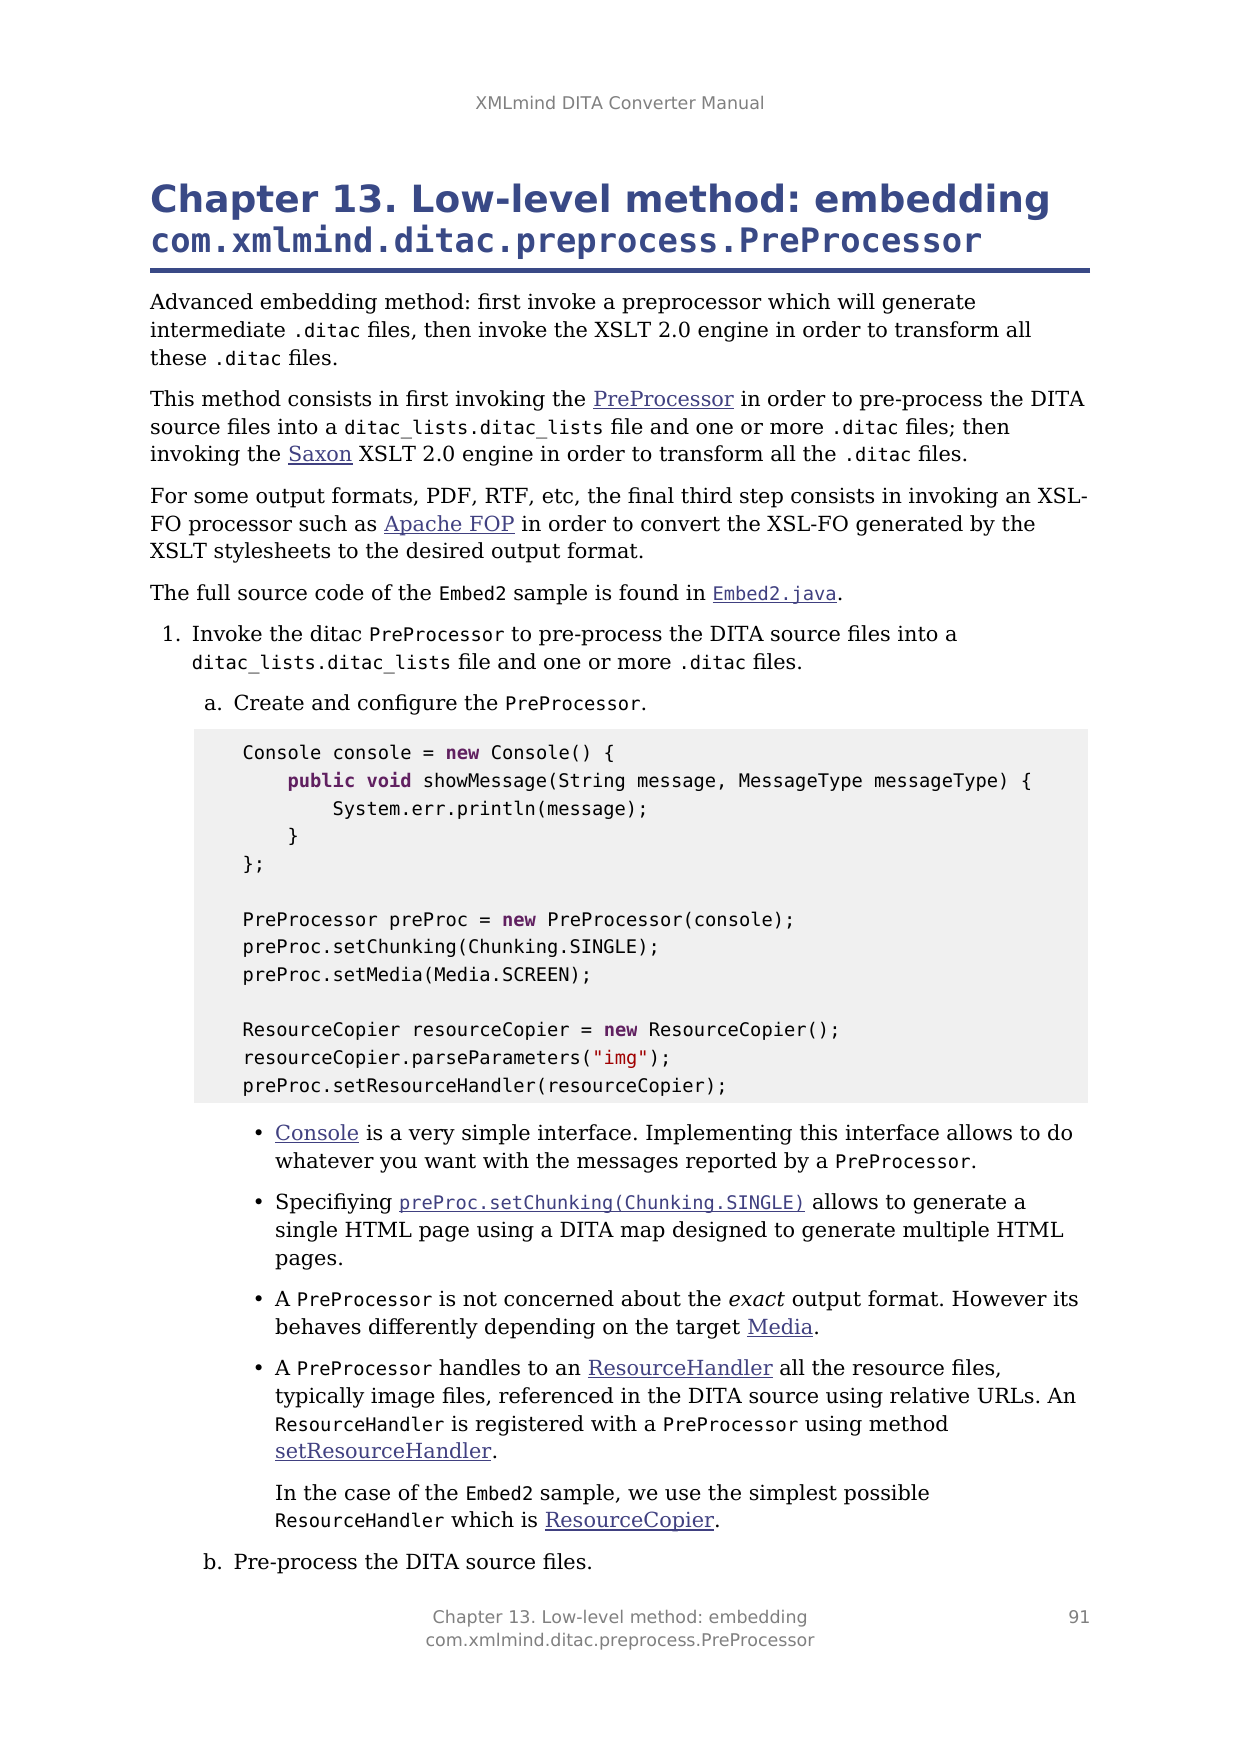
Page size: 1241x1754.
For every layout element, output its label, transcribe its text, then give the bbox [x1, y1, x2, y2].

list Console is a very simple interface. Implementing this interface allows to do whatever you want with the messages reported by a PreProcessor. [233, 1117, 1090, 1173]
list Create and configure the PreProcessor. [192, 688, 1090, 716]
text Advanced embedding method: first invoke a preprocessor which will generate intermediate .ditac files, then invoke the XSLT 2.0 engine in order to transform all these .ditac files. [150, 287, 1090, 370]
list Pre-process the DITA source files. [192, 1546, 1090, 1574]
list In the case of the Embed2 sample, we use the simplest possible ResourceHandler which is ResourceCopier. [233, 1477, 1090, 1533]
list A PreProcessor is not concerned about the exact output format. However its behaves differently depending on the target Media. [233, 1283, 1090, 1339]
text For some output formats, PDF, RTF, etc, the final third step consists in invoking an XSL-FO processor such as Apache FOP in order to convert the XSL-FO generated by the XSLT stylesheets to the desired output format. [150, 480, 1090, 563]
list A PreProcessor handles to an ResourceHandler all the resource files, typically image files, referenced in the DITA source using relative URLs. An ResourceHandler is registered with a PreProcessor using method setResourceHandler. [233, 1353, 1090, 1463]
text This method consists in first invoking the PreProcessor in order to pre-process the DITA source files into a ditac_lists.ditac_lists file and one or more .ditac files; then invoking the Saxon XSLT 2.0 engine in order to transform all the .ditac files. [150, 383, 1090, 467]
list Specifiying preProc.setChunking(Chunking.SINGLE) allows to generate a single HTML page using a DITA map designed to generate multiple HTML pages. [233, 1187, 1090, 1270]
subtitle Chapter 13. Low-level method: embedding com.xmlmind.ditac.preprocess.PreProcessor [150, 178, 1090, 268]
list Console console = new Console() { public void showMessage(String message, MessageType messageType) { System.err.println(message); } }; PreProcessor preProc = new PreProcessor(console); preProc.setChunking(Chunking.SINGLE); preProc.setMedia(Media.SCREEN); ResourceCopier resourceCopier = new ResourceCopier(); resourceCopier.parseParameters("img"); preProc.setResourceHandler(resourceCopier); [194, 729, 1088, 1103]
text The full source code of the Embed2 sample is found in Embed2.java. [150, 577, 1090, 605]
list Invoke the ditac PreProcessor to pre-process the DITA source files into a ditac_lists.ditac_lists file and one or more .ditac files. [150, 619, 1090, 674]
